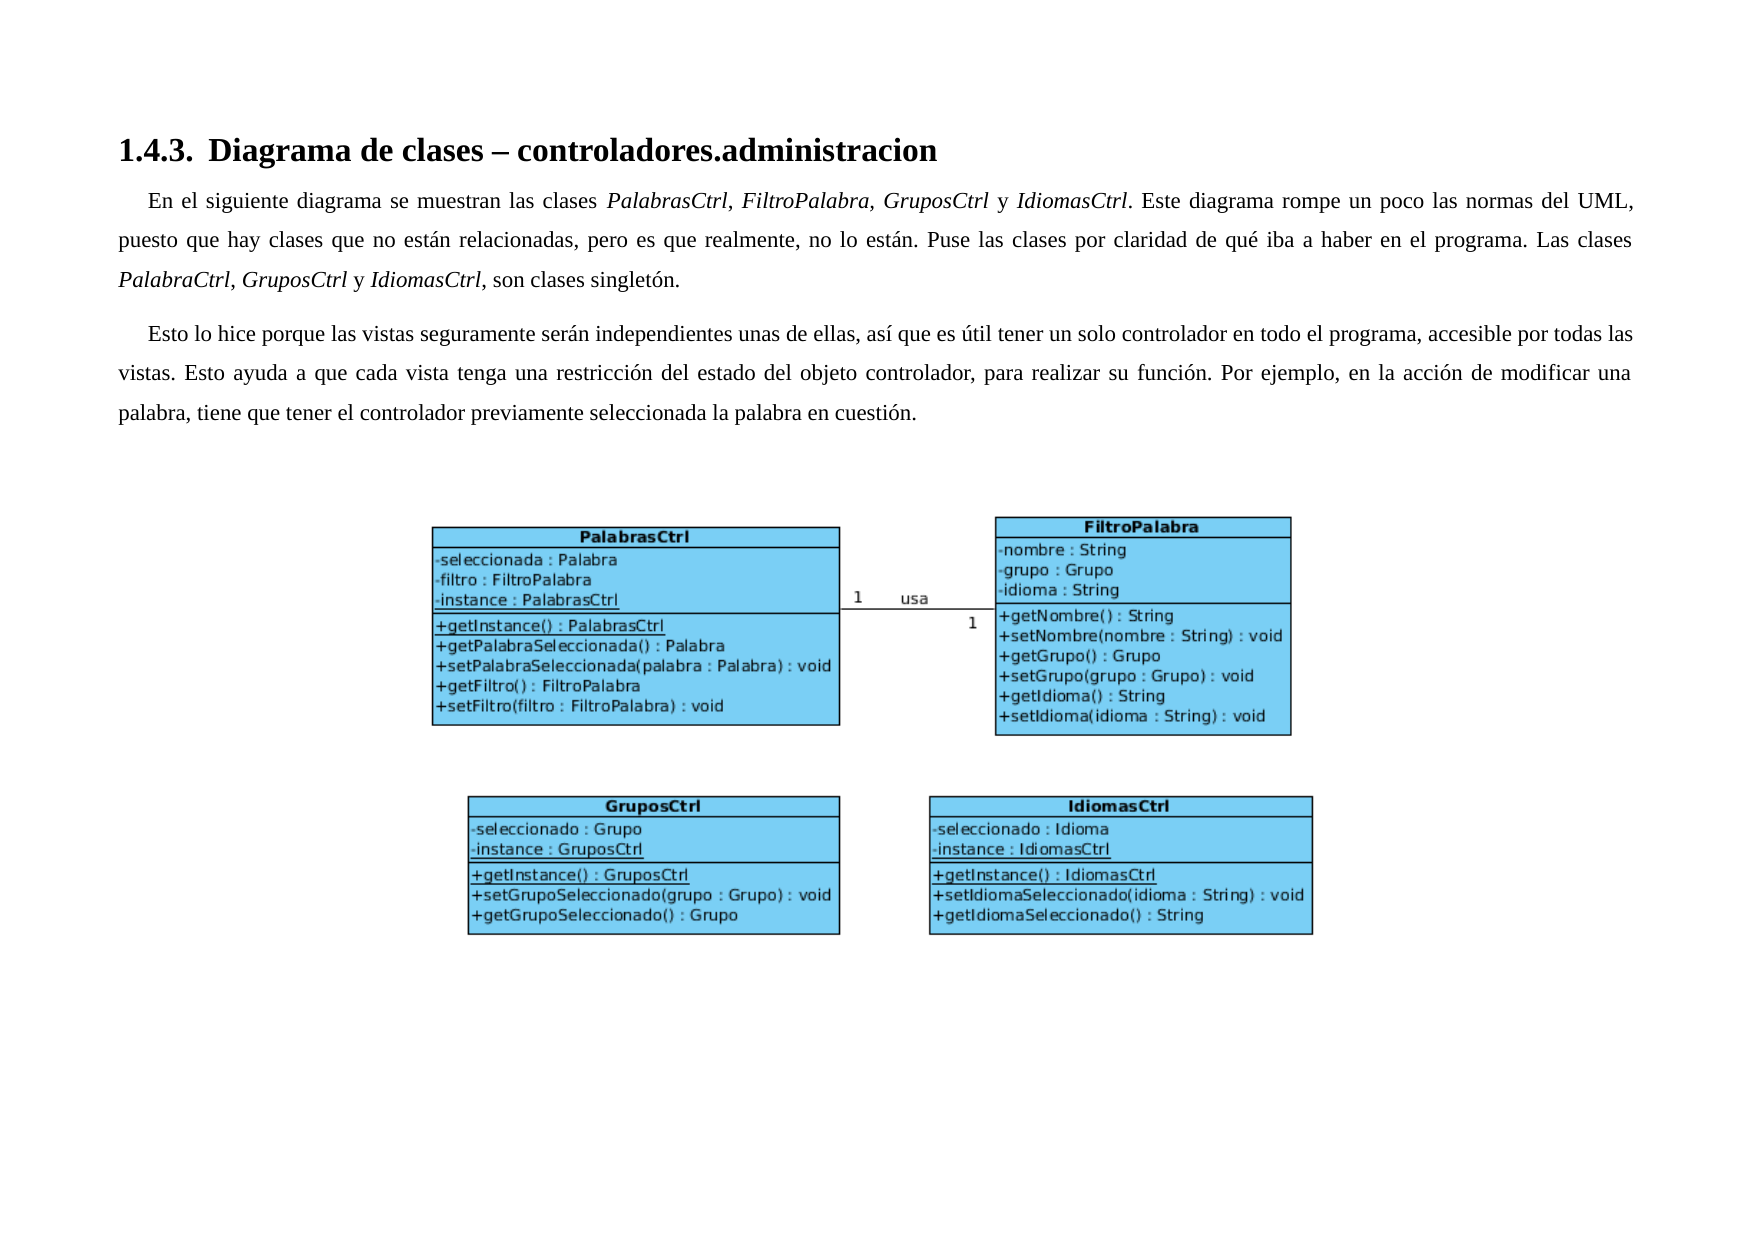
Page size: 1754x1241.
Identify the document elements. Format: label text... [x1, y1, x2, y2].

subtitle Diagrama de clases – controladores.administracion [118, 131, 1636, 169]
text En el siguiente diagrama se muestran las clases PalabrasCtrl, FiltroPalabra, GruposCtrl y IdiomasCtrl. Este diagrama rompe un poco las normas del UML, puesto que hay clases que no están relacionadas, pero es que realmente, no lo están. Puse las clases por claridad de qué iba a haber en el programa. Las clases PalabraCtrl, GruposCtrl y IdiomasCtrl, son clases singletón. [118, 187, 1636, 292]
text Esto lo hice porque las vistas seguramente serán independientes unas de ellas, así que es útil tener un solo controlador en todo el programa, accesible por todas las vistas. Esto ayuda a que cada vista tenga una restricción del estado del objeto controlador, para realizar su función. Por ejemplo, en la acción de modificar una palabra, tiene que tener el controlador previamente seleccionada la palabra en cuestión. [118, 320, 1636, 425]
picture [412, 494, 1342, 958]
